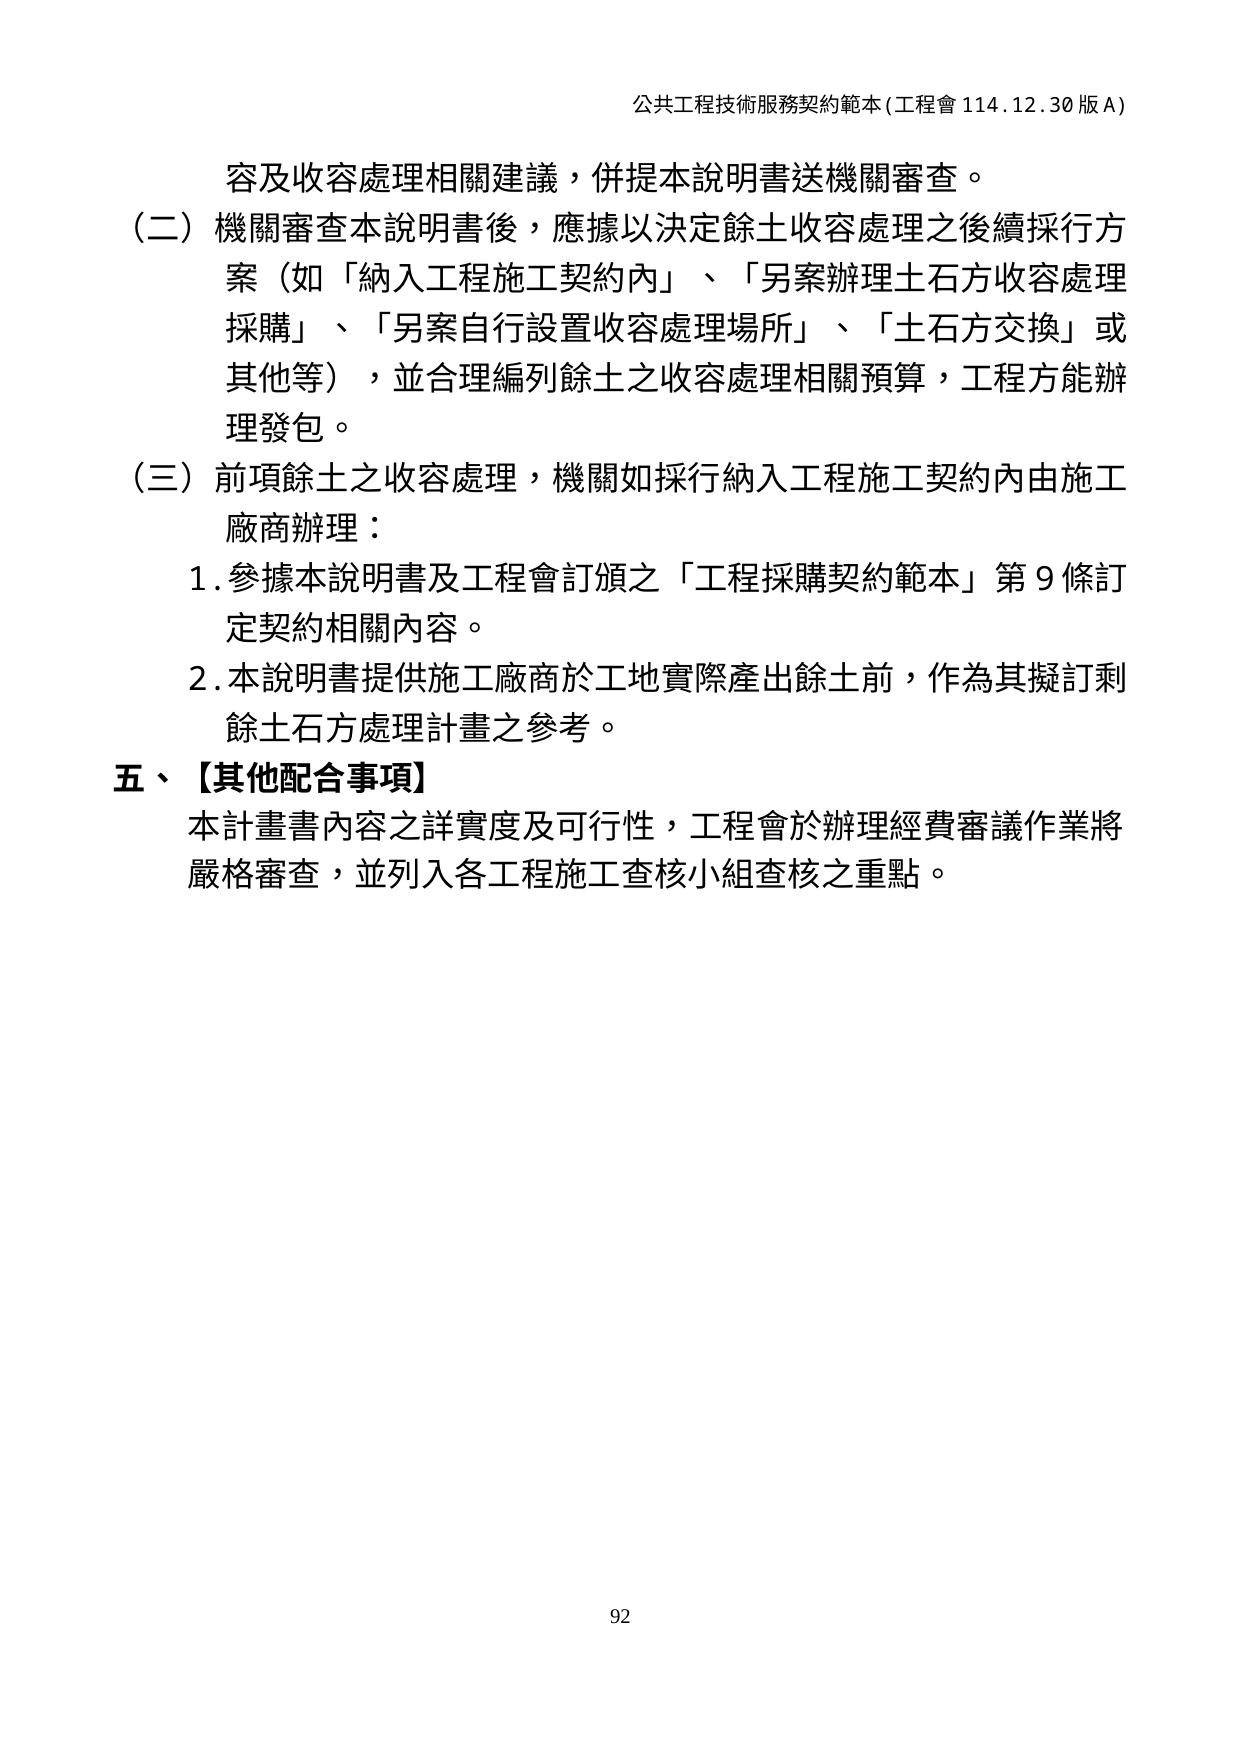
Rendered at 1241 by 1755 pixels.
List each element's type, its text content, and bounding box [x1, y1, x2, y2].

text 2.本說明書提供施工廠商於工地實際產出餘土前，作為其擬訂剩餘土石方處理計畫之參考。 [187, 650, 1128, 750]
text 五、【其他配合事項】 [112, 750, 1128, 800]
text 本計畫書內容之詳實度及可行性，工程會於辦理經費審議作業將嚴格審查，並列入各工程施工查核小組查核之重點。 [187, 800, 1125, 896]
text 容及收容處理相關建議，併提本說明書送機關審查。 [112, 150, 1128, 200]
text （三）前項餘土之收容處理，機關如採行納入工程施工契約內由施工廠商辦理： [112, 450, 1128, 550]
text （二）機關審查本說明書後，應據以決定餘土收容處理之後續採行方案（如「納入工程施工契約內」、「另案辦理土石方收容處理採購」、「另案自行設置收容處理場所」、「土石方交換」或其他等），並合理編列餘土之收容處理相關預算，工程方能辦理發包。 [112, 200, 1128, 450]
text 1.參據本說明書及工程會訂頒之「工程採購契約範本」第9條訂定契約相關內容。 [187, 550, 1128, 650]
